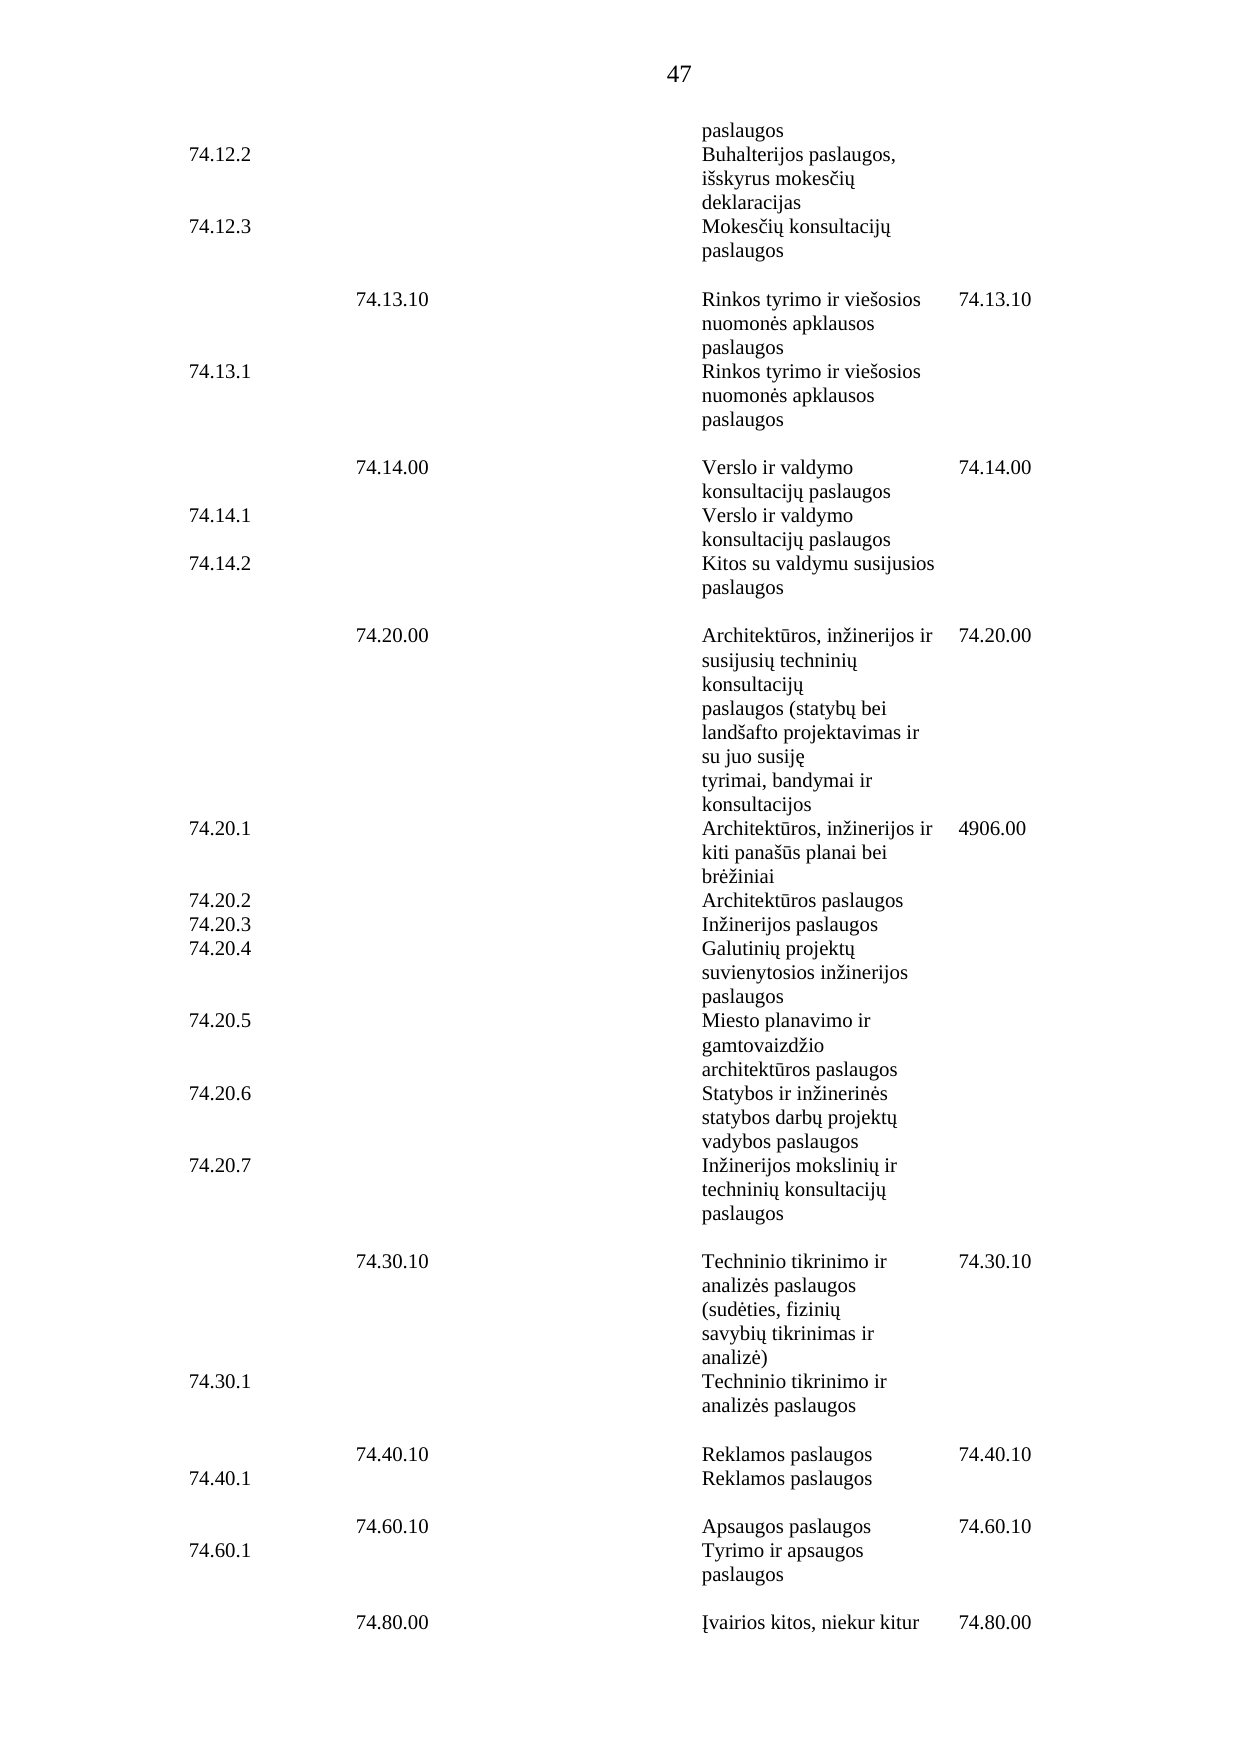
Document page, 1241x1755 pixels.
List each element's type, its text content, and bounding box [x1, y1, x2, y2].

table_cell Inžinerijos mokslinių ir techninių konsultacijų paslaugos [690, 1153, 947, 1225]
table_cell [344, 1466, 690, 1490]
table_cell 74.12.3 [177, 214, 344, 262]
table_cell Architektūros, inžinerijos ir susijusių techninių konsultacijų [690, 624, 947, 696]
table_cell [344, 1369, 690, 1417]
table_cell [947, 912, 1204, 936]
table_cell 74.40.10 [344, 1442, 690, 1466]
table_cell [177, 624, 344, 696]
table_cell [344, 1490, 690, 1514]
table_cell [947, 1321, 1204, 1369]
table_cell Inžinerijos paslaugos [690, 912, 947, 936]
table_cell [947, 1081, 1204, 1153]
table_cell [344, 1538, 690, 1586]
table_cell [177, 1442, 344, 1466]
table_cell [947, 1009, 1204, 1081]
table_cell [177, 599, 344, 623]
table_cell [690, 1418, 947, 1442]
table_cell [690, 1586, 947, 1610]
table_cell [947, 936, 1204, 1008]
table_cell 74.60.10 [344, 1514, 690, 1538]
table_cell Mokesčių konsultacijų paslaugos [690, 214, 947, 262]
table_cell [947, 599, 1204, 623]
table_cell [177, 768, 344, 816]
table_cell [344, 888, 690, 912]
table_cell [344, 359, 690, 431]
table_cell Reklamos paslaugos [690, 1466, 947, 1490]
table_cell 74.40.10 [947, 1442, 1204, 1466]
table_cell [177, 431, 344, 455]
table_cell [177, 1586, 344, 1610]
table_cell Miesto planavimo ir gamtovaizdžio architektūros paslaugos [690, 1009, 947, 1081]
table_cell 74.20.6 [177, 1081, 344, 1153]
table_cell Architektūros paslaugos [690, 888, 947, 912]
table_cell 4906.00 [947, 816, 1204, 888]
table_cell Buhalterijos paslaugos, išskyrus mokesčių deklaracijas [690, 142, 947, 214]
table_cell paslaugos [690, 118, 947, 142]
table_cell [947, 1225, 1204, 1249]
table_cell 74.80.00 [947, 1610, 1204, 1634]
table_cell [344, 551, 690, 599]
table_cell [344, 1418, 690, 1442]
table_cell 74.40.1 [177, 1466, 344, 1490]
table_cell Įvairios kitos, niekur kitur [690, 1610, 947, 1634]
table_cell [344, 599, 690, 623]
table_cell [177, 287, 344, 359]
table_cell [344, 1225, 690, 1249]
table_cell [690, 599, 947, 623]
table_cell [177, 1514, 344, 1538]
table_cell [690, 1225, 947, 1249]
table_cell 74.30.1 [177, 1369, 344, 1417]
table_cell [947, 214, 1204, 262]
table_cell 74.20.3 [177, 912, 344, 936]
table_cell 74.20.1 [177, 816, 344, 888]
table_cell [947, 359, 1204, 431]
table_cell 74.14.1 [177, 503, 344, 551]
table_cell [344, 503, 690, 551]
table_cell [947, 1466, 1204, 1490]
table_cell 74.60.1 [177, 1538, 344, 1586]
table_cell [947, 888, 1204, 912]
table_cell 74.80.00 [344, 1610, 690, 1634]
table_cell [177, 696, 344, 768]
table_cell [947, 551, 1204, 599]
table_cell [177, 1225, 344, 1249]
table_cell [947, 1153, 1204, 1225]
table_cell 74.20.7 [177, 1153, 344, 1225]
table_cell Galutinių projektų suvienytosios inžinerijos paslaugos [690, 936, 947, 1008]
table_cell [344, 816, 690, 888]
table_cell [344, 214, 690, 262]
table_cell [177, 1610, 344, 1634]
table_cell Tyrimo ir apsaugos paslaugos [690, 1538, 947, 1586]
table_cell [690, 431, 947, 455]
table_cell [344, 1009, 690, 1081]
table_cell [690, 263, 947, 287]
table_cell [947, 696, 1204, 768]
table_cell [947, 1418, 1204, 1442]
table_cell Apsaugos paslaugos [690, 1514, 947, 1538]
table_cell 74.20.2 [177, 888, 344, 912]
table_cell [177, 1249, 344, 1321]
table_cell 74.60.10 [947, 1514, 1204, 1538]
table_cell [344, 1321, 690, 1369]
table_cell 74.30.10 [344, 1249, 690, 1321]
table_cell [947, 118, 1204, 142]
table_cell tyrimai, bandymai ir konsultacijos [690, 768, 947, 816]
table_cell 74.20.5 [177, 1009, 344, 1081]
table_cell [947, 503, 1204, 551]
table_cell [947, 768, 1204, 816]
table_cell 74.13.1 [177, 359, 344, 431]
table_cell [947, 1538, 1204, 1586]
table_cell [177, 455, 344, 503]
table_cell [344, 431, 690, 455]
table_cell [344, 768, 690, 816]
table_cell [177, 118, 344, 142]
table_cell savybių tikrinimas ir analizė) [690, 1321, 947, 1369]
table_cell [344, 912, 690, 936]
table_cell [177, 1490, 344, 1514]
table_cell [947, 1490, 1204, 1514]
table_cell 74.14.00 [947, 455, 1204, 503]
table_cell [344, 263, 690, 287]
table_cell [344, 1586, 690, 1610]
table_cell Statybos ir inžinerinės statybos darbų projektų vadybos paslaugos [690, 1081, 947, 1153]
table_cell [947, 431, 1204, 455]
table_cell 74.30.10 [947, 1249, 1204, 1321]
table_cell [947, 142, 1204, 214]
table_cell Architektūros, inžinerijos ir kiti panašūs planai bei brėžiniai [690, 816, 947, 888]
table_cell 74.20.4 [177, 936, 344, 1008]
table_cell Rinkos tyrimo ir viešosios nuomonės apklausos paslaugos [690, 359, 947, 431]
table_cell [947, 263, 1204, 287]
table_cell 74.20.00 [344, 624, 690, 696]
table_cell 74.13.10 [344, 287, 690, 359]
table_cell 74.12.2 [177, 142, 344, 214]
table_cell Kitos su valdymu susijusios paslaugos [690, 551, 947, 599]
table_cell [947, 1369, 1204, 1417]
table_cell [344, 1153, 690, 1225]
table_cell Reklamos paslaugos [690, 1442, 947, 1466]
table_cell [344, 1081, 690, 1153]
table_cell [344, 142, 690, 214]
table_cell Verslo ir valdymo konsultacijų paslaugos [690, 455, 947, 503]
table_cell [177, 1418, 344, 1442]
table_cell Verslo ir valdymo konsultacijų paslaugos [690, 503, 947, 551]
table_cell [177, 263, 344, 287]
table_cell Techninio tikrinimo ir analizės paslaugos [690, 1369, 947, 1417]
table_cell 74.13.10 [947, 287, 1204, 359]
table_cell 74.20.00 [947, 624, 1204, 696]
table_cell 74.14.00 [344, 455, 690, 503]
table_cell [344, 696, 690, 768]
table_cell [177, 1321, 344, 1369]
table_cell Techninio tikrinimo ir analizės paslaugos (sudėties, fizinių [690, 1249, 947, 1321]
table_cell [947, 1586, 1204, 1610]
table_cell [344, 118, 690, 142]
table_cell paslaugos (statybų bei landšafto projektavimas ir su juo susiję [690, 696, 947, 768]
table_cell 74.14.2 [177, 551, 344, 599]
table_cell [344, 936, 690, 1008]
table_cell Rinkos tyrimo ir viešosios nuomonės apklausos paslaugos [690, 287, 947, 359]
table_cell [690, 1490, 947, 1514]
